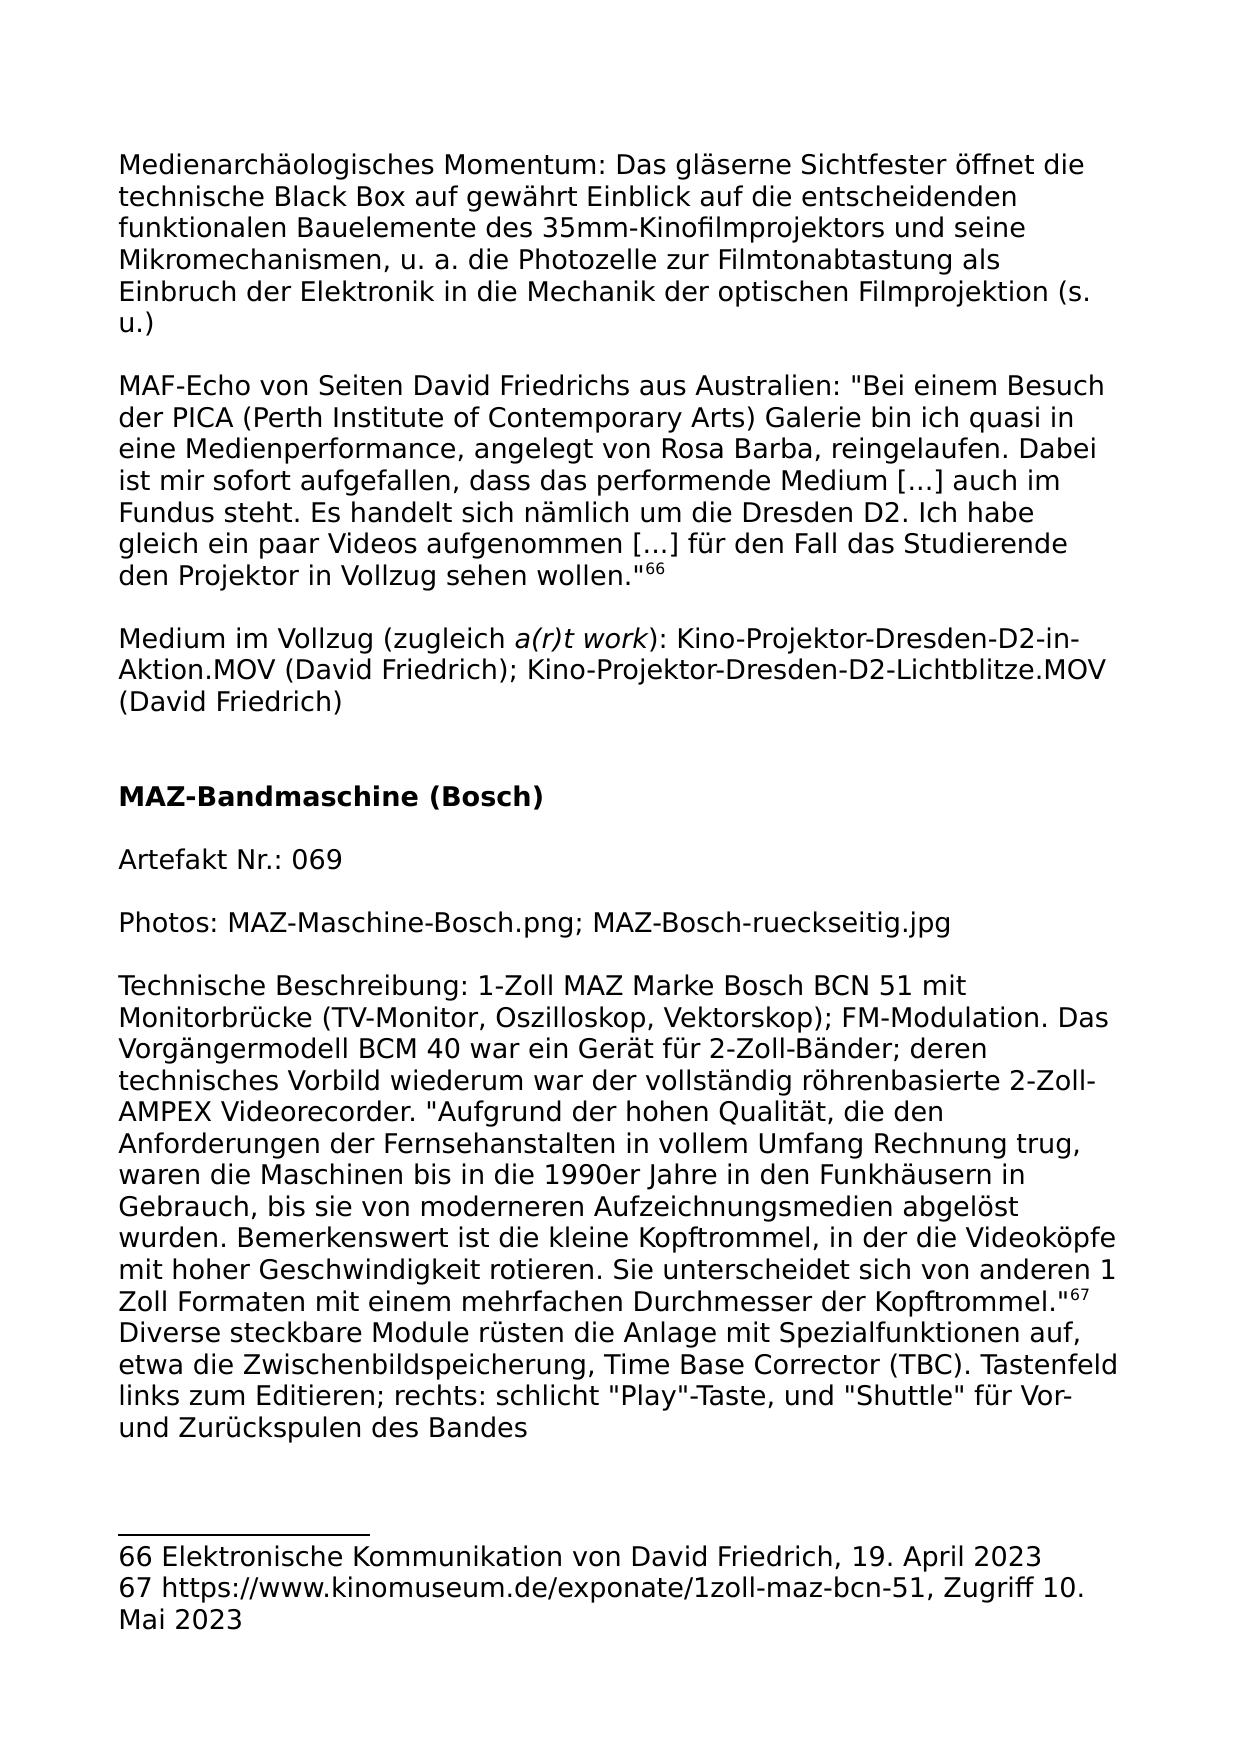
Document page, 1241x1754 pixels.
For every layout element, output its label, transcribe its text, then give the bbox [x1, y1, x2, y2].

text Medium im Vollzug (zugleich a(r)t work): Kino-Projektor-Dresden-D2-in-Aktion.MOV (David Friedrich); Kino-Projektor-Dresden-D2-Lichtblitze.MOV (David Friedrich) [118, 623, 1122, 718]
text Elektronische Kommunikation von David Friedrich, 19. April 2023 [118, 1541, 1122, 1573]
text Medienarchäologisches Momentum: Das gläserne Sichtfester öffnet die technische Black Box auf gewährt Einblick auf die entscheidenden funktionalen Bauelemente des 35mm-Kinofilmprojektors und seine Mikromechanismen, u. a. die Photozelle zur Filmtonabtastung als Einbruch der Elektronik in die Mechanik der optischen Filmprojektion (s. u.) [118, 150, 1122, 339]
text https://www.kinomuseum.de/exponate/1zoll-maz-bcn-51, Zugriff 10. Mai 2023 [118, 1573, 1122, 1636]
text Photos: MAZ-Maschine-Bosch.png; MAZ-Bosch-rueckseitig.jpg [118, 907, 1122, 939]
text MAF-Echo von Seiten David Friedrichs aus Australien: "Bei einem Besuch der PICA (Perth Institute of Contemporary Arts) Galerie bin ich quasi in eine Medienperformance, angelegt von Rosa Barba, reingelaufen. Dabei ist mir sofort aufgefallen, dass das performende Medium [...] auch im Fundus steht. Es handelt sich nämlich um die Dresden D2. Ich habe gleich ein paar Videos aufgenommen [...] für den Fall das Studierende den Projektor in Vollzug sehen wollen." [118, 371, 1122, 592]
text MAZ-Bandmaschine (Bosch) [118, 781, 1122, 812]
text Artefakt Nr.: 069 [118, 844, 1122, 876]
text Technische Beschreibung: 1-Zoll MAZ Marke Bosch BCN 51 mit Monitorbrücke (TV-Monitor, Oszilloskop, Vektorskop); FM-Modulation. Das Vorgängermodell BCM 40 war ein Gerät für 2-Zoll-Bänder; deren technisches Vorbild wiederum war der vollständig röhrenbasierte 2-Zoll-AMPEX Videorecorder. "Aufgrund der hohen Qualität, die den Anforderungen der Fernsehanstalten in vollem Umfang Rechnung trug, waren die Maschinen bis in die 1990er Jahre in den Funkhäusern in Gebrauch, bis sie von moderneren Aufzeichnungsmedien abgelöst wurden. Bemerkenswert ist die kleine Kopftrommel, in der die Videoköpfe mit hoher Geschwindigkeit rotieren. Sie unterscheidet sich von anderen 1 Zoll Formaten mit einem mehrfachen Durchmesser der Kopftrommel." Diverse steckbare Module rüsten die Anlage mit Spezialfunktionen auf, etwa die Zwischenbildspeicherung, Time Base Corrector (TBC). Tastenfeld links zum Editieren; rechts: schlicht "Play"-Taste, und "Shuttle" für Vor- und Zurückspulen des Bandes [118, 970, 1122, 1444]
